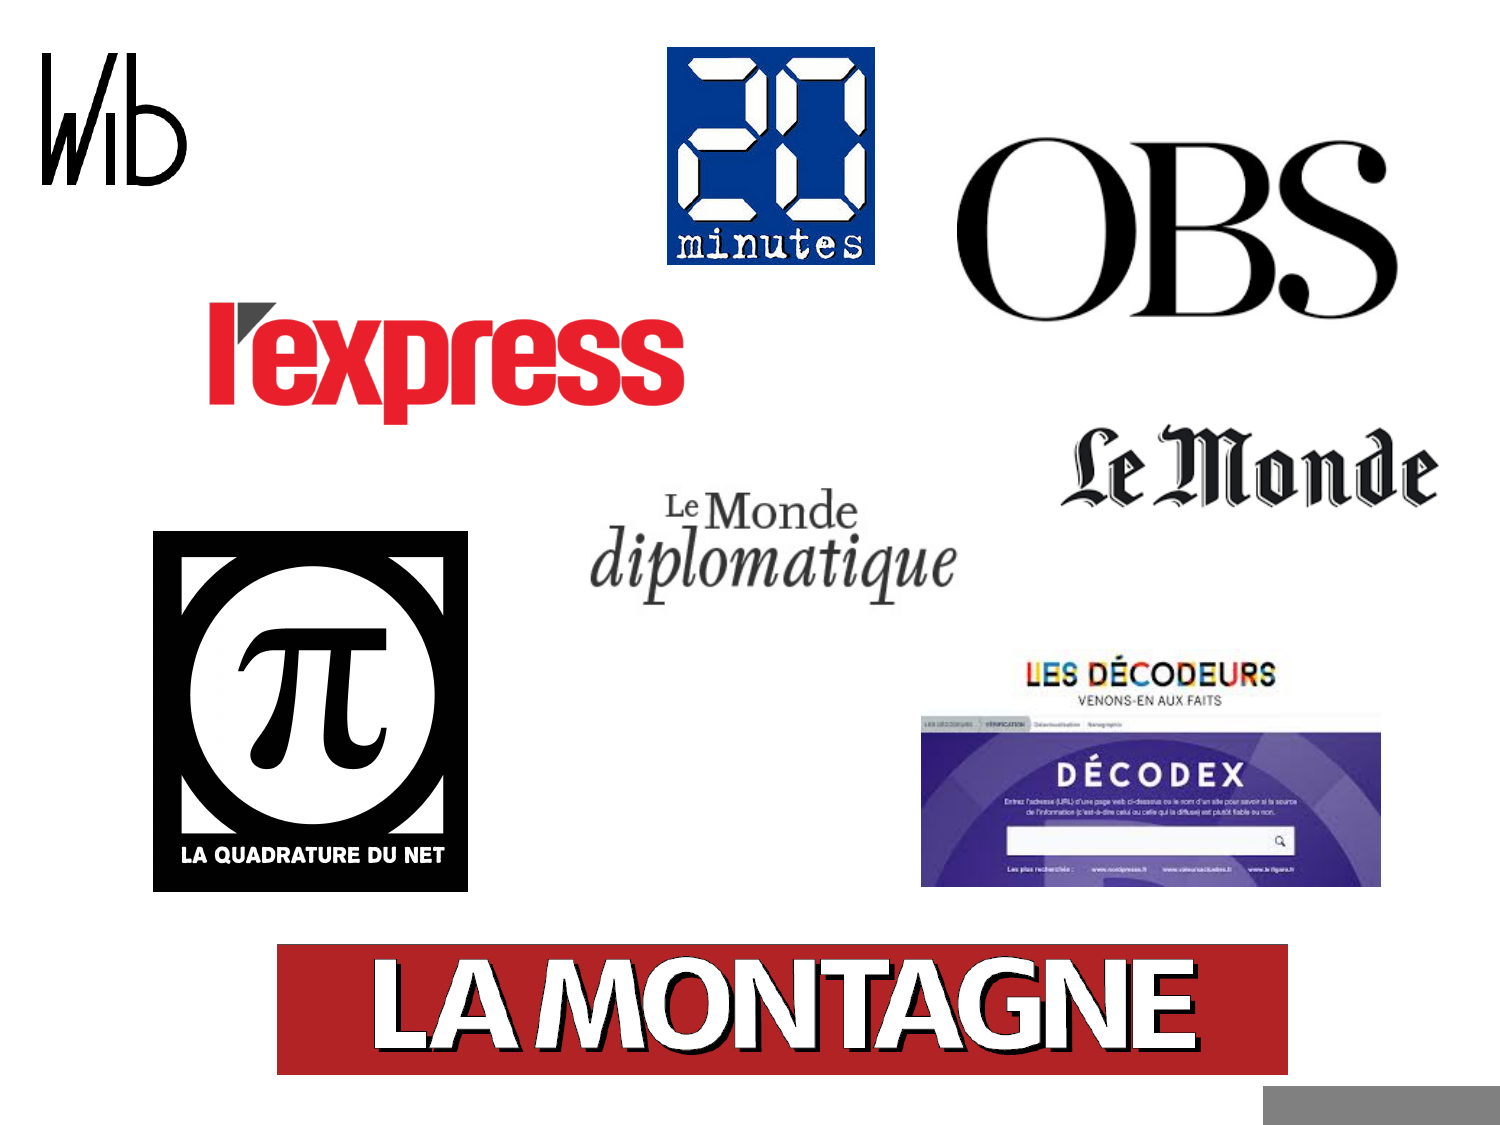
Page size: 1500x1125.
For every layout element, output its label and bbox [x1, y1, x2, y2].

picture [23, 23, 202, 202]
picture [957, 106, 1449, 603]
picture [200, 295, 693, 431]
picture [578, 484, 972, 617]
picture [667, 47, 875, 265]
text_box [1263, 1086, 1500, 1125]
picture [277, 944, 1288, 1075]
picture [921, 649, 1381, 887]
picture [153, 531, 468, 892]
